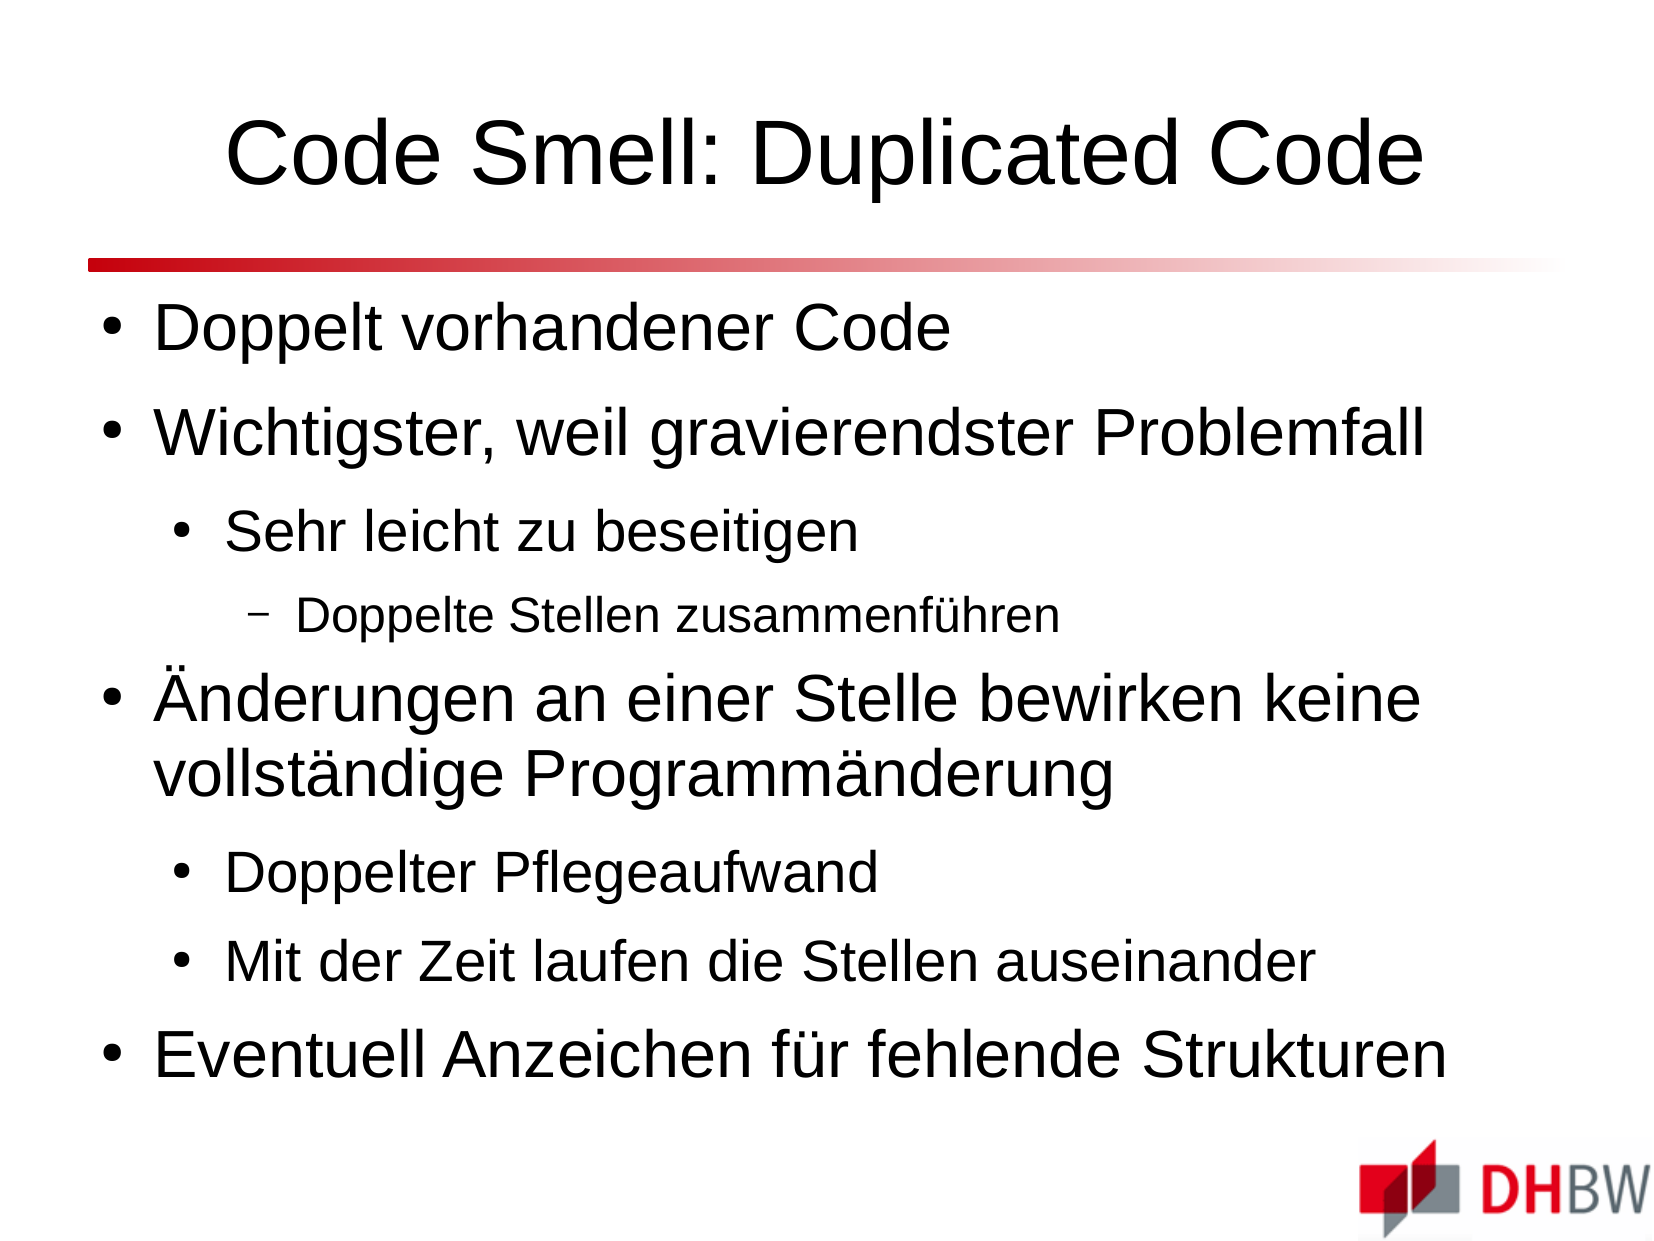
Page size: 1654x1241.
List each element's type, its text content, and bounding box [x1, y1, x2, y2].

title Code Smell: Duplicated Code [82, 49, 1571, 257]
list Doppelt vorhandener Code Wichtigster, weil gravierendster Problemfall Sehr leicht zu beseitigen Doppelte Stellen zusammenführen Änderungen an einer Stelle bewirken keine vollständige Programmänderung Doppelter Pflegeaufwand Mit der Zeit laufen die Stellen auseinander Eventuell Anzeichen für fehlende Strukturen [82, 290, 1571, 1094]
picture [1358, 1137, 1652, 1241]
